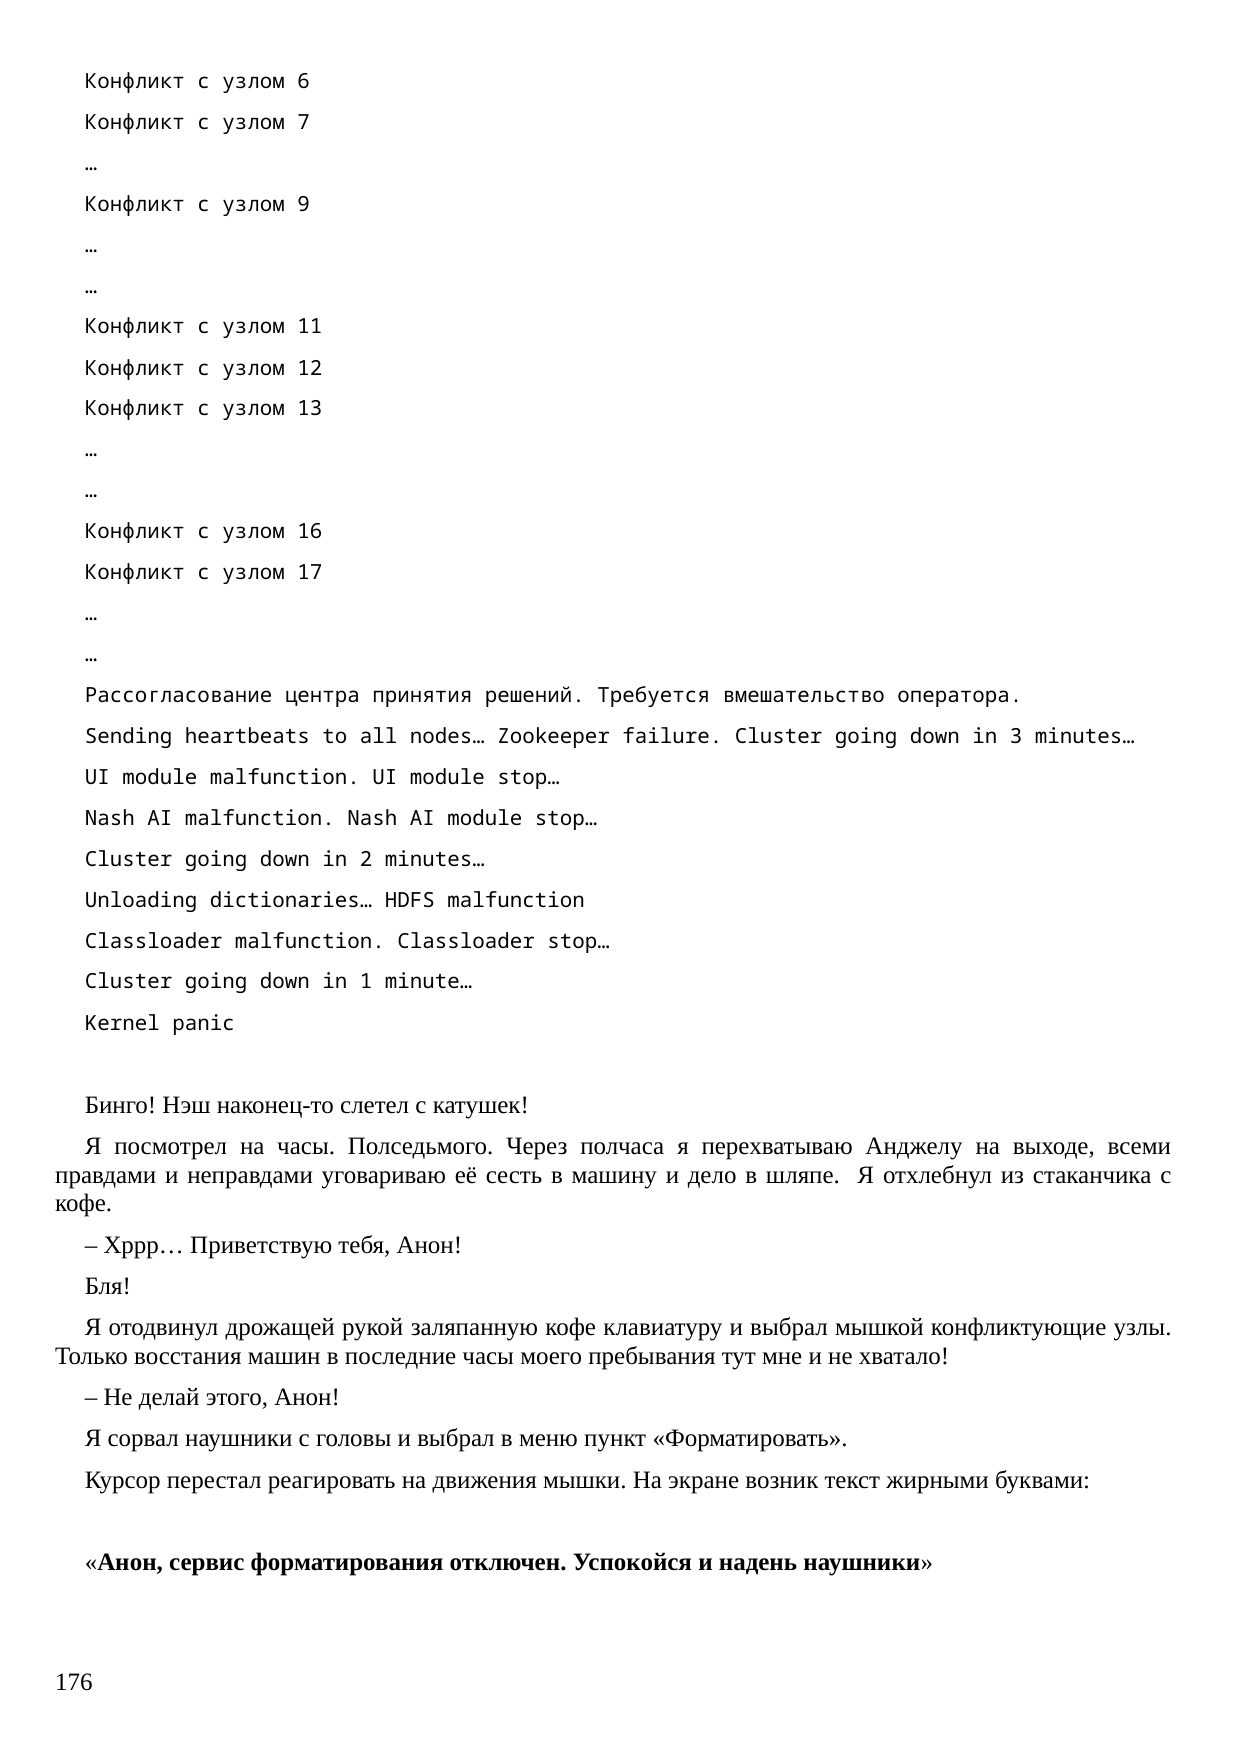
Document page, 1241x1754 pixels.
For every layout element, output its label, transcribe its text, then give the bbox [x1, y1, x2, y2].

text Cluster going down in 1 minute… [55, 967, 1173, 995]
text Конфликт с узлом 6 [55, 66, 1173, 94]
text Конфликт с узлом 16 [55, 516, 1173, 545]
text Cluster going down in 2 minutes… [55, 844, 1173, 872]
text Конфликт с узлом 9 [55, 189, 1173, 217]
text «Анон, сервис форматирования отключен. Успокойся и надень наушники» [55, 1547, 1173, 1576]
text Бля! [55, 1271, 1173, 1300]
text Конфликт с узлом 11 [55, 312, 1173, 340]
text Unloading dictionaries… HDFS malfunction [55, 885, 1173, 913]
text … [55, 271, 1173, 299]
text Конфликт с узлом 7 [55, 107, 1173, 135]
text … [55, 148, 1173, 176]
text – Хррр… Приветствую тебя, Анон! [55, 1230, 1173, 1258]
text Classloader malfunction. Classloader stop… [55, 926, 1173, 954]
text Sending heartbeats to all nodes… Zookeeper failure. Cluster going down in 3 minutes… [55, 721, 1173, 749]
text Курсор перестал реагировать на движения мышки. На экране возник текст жирными буквами: [55, 1465, 1173, 1493]
text … [55, 475, 1173, 504]
text Рассогласование центра принятия решений. Требуется вмешательство оператора. [55, 680, 1173, 708]
text Я сорвал наушники с головы и выбрал в меню пункт «Форматировать». [55, 1423, 1173, 1452]
text Kernel panic [55, 1008, 1173, 1036]
text Конфликт с узлом 17 [55, 557, 1173, 586]
text – Не делай этого, Анон! [55, 1382, 1173, 1411]
text UI module malfunction. UI module stop… [55, 762, 1173, 790]
text … [55, 230, 1173, 258]
text Конфликт с узлом 12 [55, 353, 1173, 381]
text Конфликт с узлом 13 [55, 393, 1173, 422]
text Бинго! Нэш наконец-то слетел с катушек! [55, 1090, 1173, 1118]
text … [55, 434, 1173, 463]
text … [55, 639, 1173, 668]
text Я посмотрел на часы. Полседьмого. Через полчаса я перехватываю Анджелу на выходе, всеми правдами и неправдами уговариваю её сесть в машину и дело в шляпе. Я отхлебнул из стаканчика с кофе. [55, 1131, 1173, 1217]
text Nash AI malfunction. Nash AI module stop… [55, 803, 1173, 831]
text Я отодвинул дрожащей рукой заляпанную кофе клавиатуру и выбрал мышкой конфликтующие узлы. Только восстания машин в последние часы моего пребывания тут мне и не хватало! [55, 1312, 1173, 1370]
text … [55, 598, 1173, 627]
